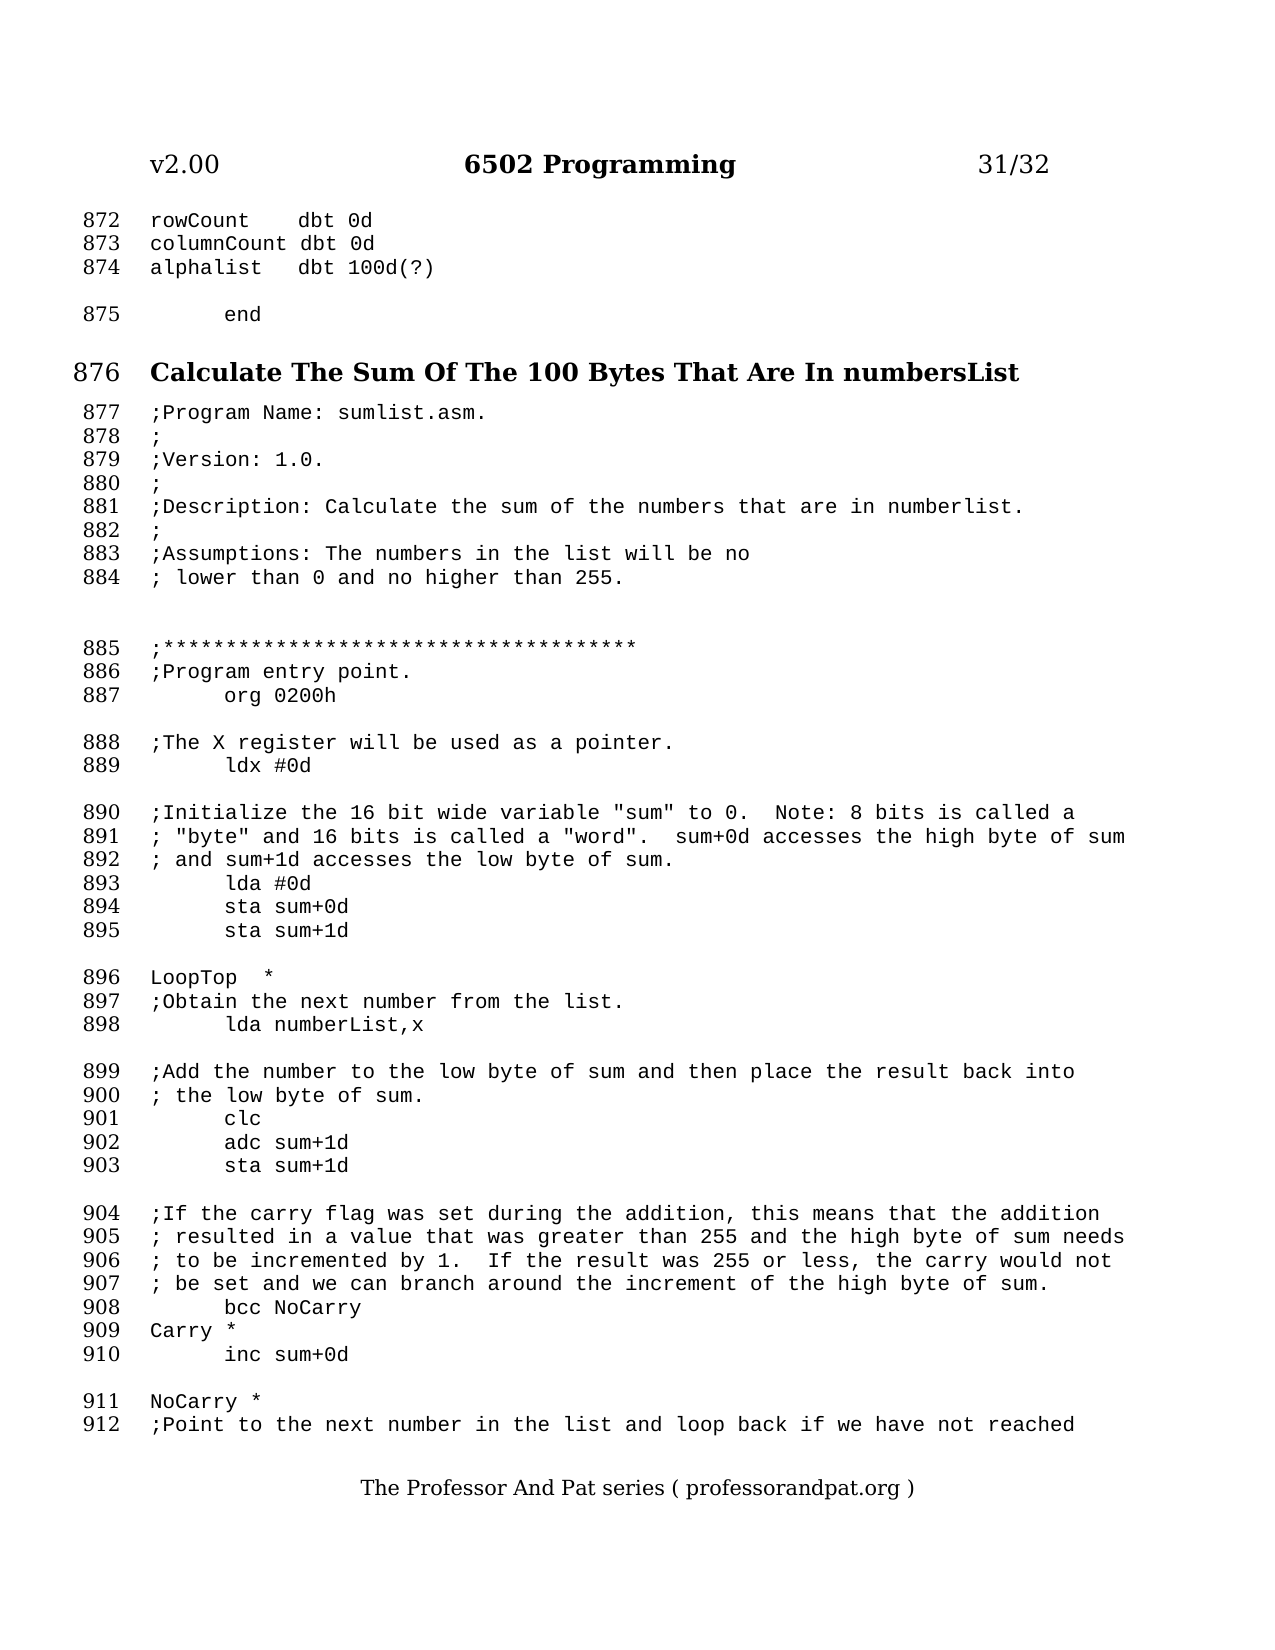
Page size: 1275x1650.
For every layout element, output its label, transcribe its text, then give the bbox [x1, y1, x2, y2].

text lda #0d [150, 873, 1125, 897]
text ;Add the number to the low byte of sum and then place the result back into [150, 1061, 1125, 1085]
text NoCarry * [150, 1391, 1125, 1414]
text sta sum+1d [150, 920, 1125, 944]
text columnCount dbt 0d [150, 233, 1125, 257]
text ldx #0d [150, 755, 1125, 779]
text org 0200h [150, 685, 1125, 708]
text adc sum+1d [150, 1132, 1125, 1156]
text ; lower than 0 and no higher than 255. [150, 567, 1125, 591]
text ;************************************** [150, 638, 1125, 661]
text alphalist dbt 100d(?) [150, 257, 1125, 281]
text ;Description: Calculate the sum of the numbers that are in numberlist. [150, 496, 1125, 520]
text ;If the carry flag was set during the addition, this means that the addition [150, 1203, 1125, 1226]
text ;Program Name: sumlist.asm. [150, 402, 1125, 426]
text ; and sum+1d accesses the low byte of sum. [150, 849, 1125, 873]
text ; [150, 426, 1125, 449]
text ;Point to the next number in the list and loop back if we have not reached [150, 1414, 1125, 1438]
text ;The X register will be used as a pointer. [150, 732, 1125, 755]
text inc sum+0d [150, 1344, 1125, 1367]
text ; resulted in a value that was greater than 255 and the high byte of sum needs [150, 1226, 1125, 1250]
text lda numberList,x [150, 1014, 1125, 1038]
text bcc NoCarry [150, 1297, 1125, 1320]
text ; [150, 520, 1125, 543]
text ;Obtain the next number from the list. [150, 991, 1125, 1014]
text Carry * [150, 1320, 1125, 1344]
text sta sum+1d [150, 1156, 1125, 1179]
text ; "byte" and 16 bits is called a "word". sum+0d accesses the high byte of sum [150, 826, 1125, 849]
text ;Assumptions: The numbers in the list will be no [150, 543, 1125, 567]
text ;Version: 1.0. [150, 449, 1125, 473]
text ; the low byte of sum. [150, 1085, 1125, 1108]
text ; to be incremented by 1. If the result was 255 or less, the carry would not [150, 1250, 1125, 1273]
subtitle Calculate The Sum Of The 100 Bytes That Are In numbersList [150, 358, 1125, 387]
text clc [150, 1108, 1125, 1132]
text ; [150, 473, 1125, 496]
text ;Initialize the 16 bit wide variable "sum" to 0. Note: 8 bits is called a [150, 802, 1125, 826]
text ; be set and we can branch around the increment of the high byte of sum. [150, 1273, 1125, 1297]
text LoopTop * [150, 967, 1125, 991]
text rowCount dbt 0d [150, 210, 1125, 233]
text ;Program entry point. [150, 661, 1125, 685]
text end [150, 304, 1125, 328]
text sta sum+0d [150, 897, 1125, 920]
